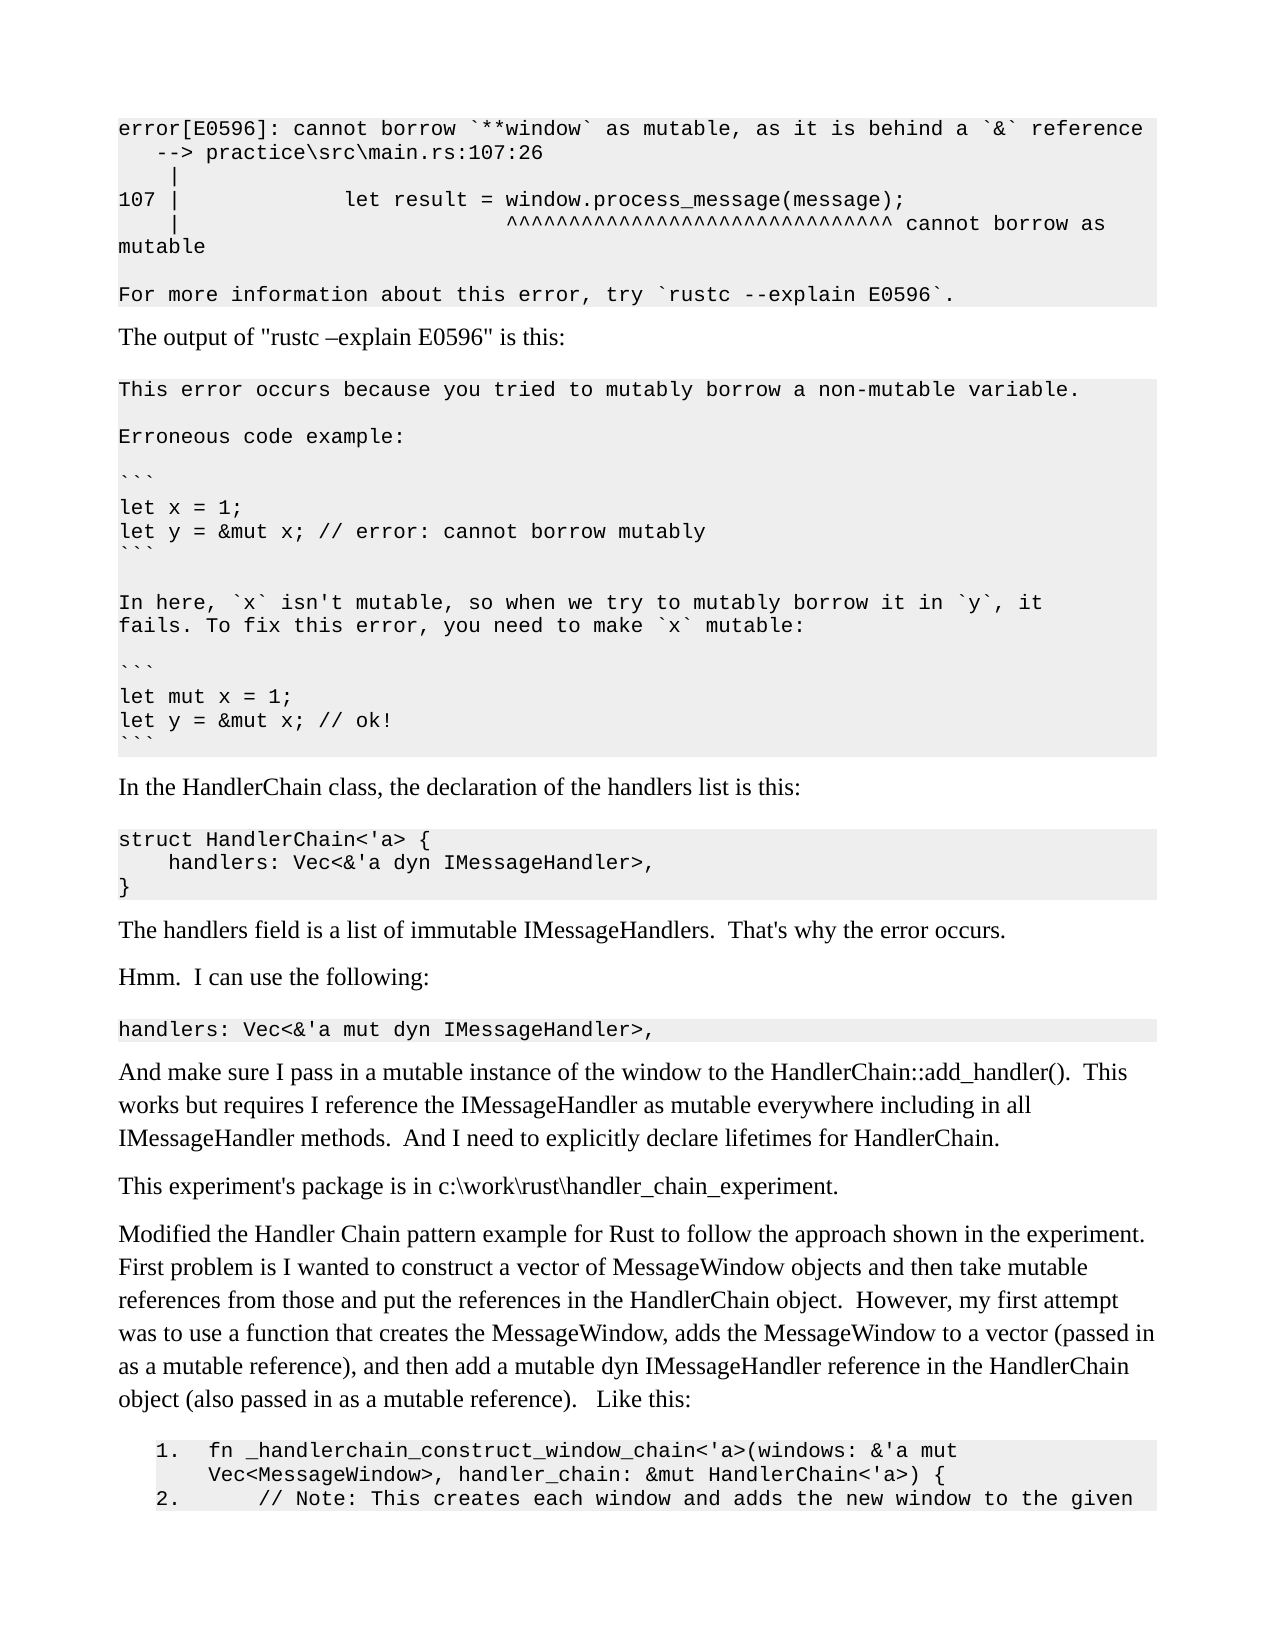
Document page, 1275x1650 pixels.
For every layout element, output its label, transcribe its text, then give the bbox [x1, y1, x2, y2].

text Erroneous code example: [118, 426, 1157, 450]
text | ^^^^^^^^^^^^^^^^^^^^^^^^^^^^^^^ cannot borrow as mutable [118, 213, 1157, 260]
text ``` [118, 473, 1157, 497]
list // Note: This creates each window and adds the new window to the given [156, 1488, 1157, 1511]
text This experiment's package is in c:\work\rust\handler_chain_experiment. [118, 1171, 1157, 1200]
text This error occurs because you tried to mutably borrow a non-mutable variable. [118, 379, 1157, 402]
text ``` [118, 544, 1157, 568]
text ``` [118, 733, 1157, 757]
text Modified the Handler Chain pattern example for Rust to follow the approach shown in the experiment. First problem is I wanted to construct a vector of MessageWindow objects and then take mutable references from those and put the references in the HandlerChain object. However, my first attempt was to use a function that creates the MessageWindow, adds the MessageWindow to a vector (passed in as a mutable reference), and then add a mutable dyn IMessageHandler reference in the HandlerChain object (also passed in as a mutable reference). Like this: [118, 1219, 1157, 1413]
text And make sure I pass in a mutable instance of the window to the HandlerChain::add_handler(). This works but requires I reference the IMessageHandler as mutable everywhere including in all IMessageHandler methods. And I need to explicitly declare lifetimes for HandlerChain. [118, 1057, 1157, 1152]
text Hmm. I can use the following: [118, 962, 1157, 991]
text The handlers field is a list of immutable IMessageHandlers. That's why the error occurs. [118, 915, 1157, 943]
text handlers: Vec<&'a mut dyn IMessageHandler>, [118, 1019, 1157, 1042]
text } [118, 876, 1157, 900]
text ``` [118, 663, 1157, 686]
text let mut x = 1; [118, 686, 1157, 710]
text | [118, 165, 1157, 189]
text For more information about this error, try `rustc --explain E0596`. [118, 284, 1157, 307]
text error[E0596]: cannot borrow `**window` as mutable, as it is behind a `&` reference [118, 118, 1157, 142]
text let y = &mut x; // ok! [118, 710, 1157, 733]
text struct HandlerChain<'a> { [118, 829, 1157, 852]
text 107 | let result = window.process_message(message); [118, 189, 1157, 213]
text fails. To fix this error, you need to make `x` mutable: [118, 615, 1157, 639]
text handlers: Vec<&'a dyn IMessageHandler>, [118, 852, 1157, 876]
text let y = &mut x; // error: cannot borrow mutably [118, 521, 1157, 544]
text The output of "rustc –explain E0596" is this: [118, 322, 1157, 351]
text In here, `x` isn't mutable, so when we try to mutably borrow it in `y`, it [118, 592, 1157, 615]
text --> practice\src\main.rs:107:26 [118, 142, 1157, 165]
text let x = 1; [118, 497, 1157, 521]
list fn _handlerchain_construct_window_chain<'a>(windows: &'a mut Vec<MessageWindow>, handler_chain: &mut HandlerChain<'a>) { [156, 1440, 1157, 1488]
text In the HandlerChain class, the declaration of the handlers list is this: [118, 772, 1157, 801]
